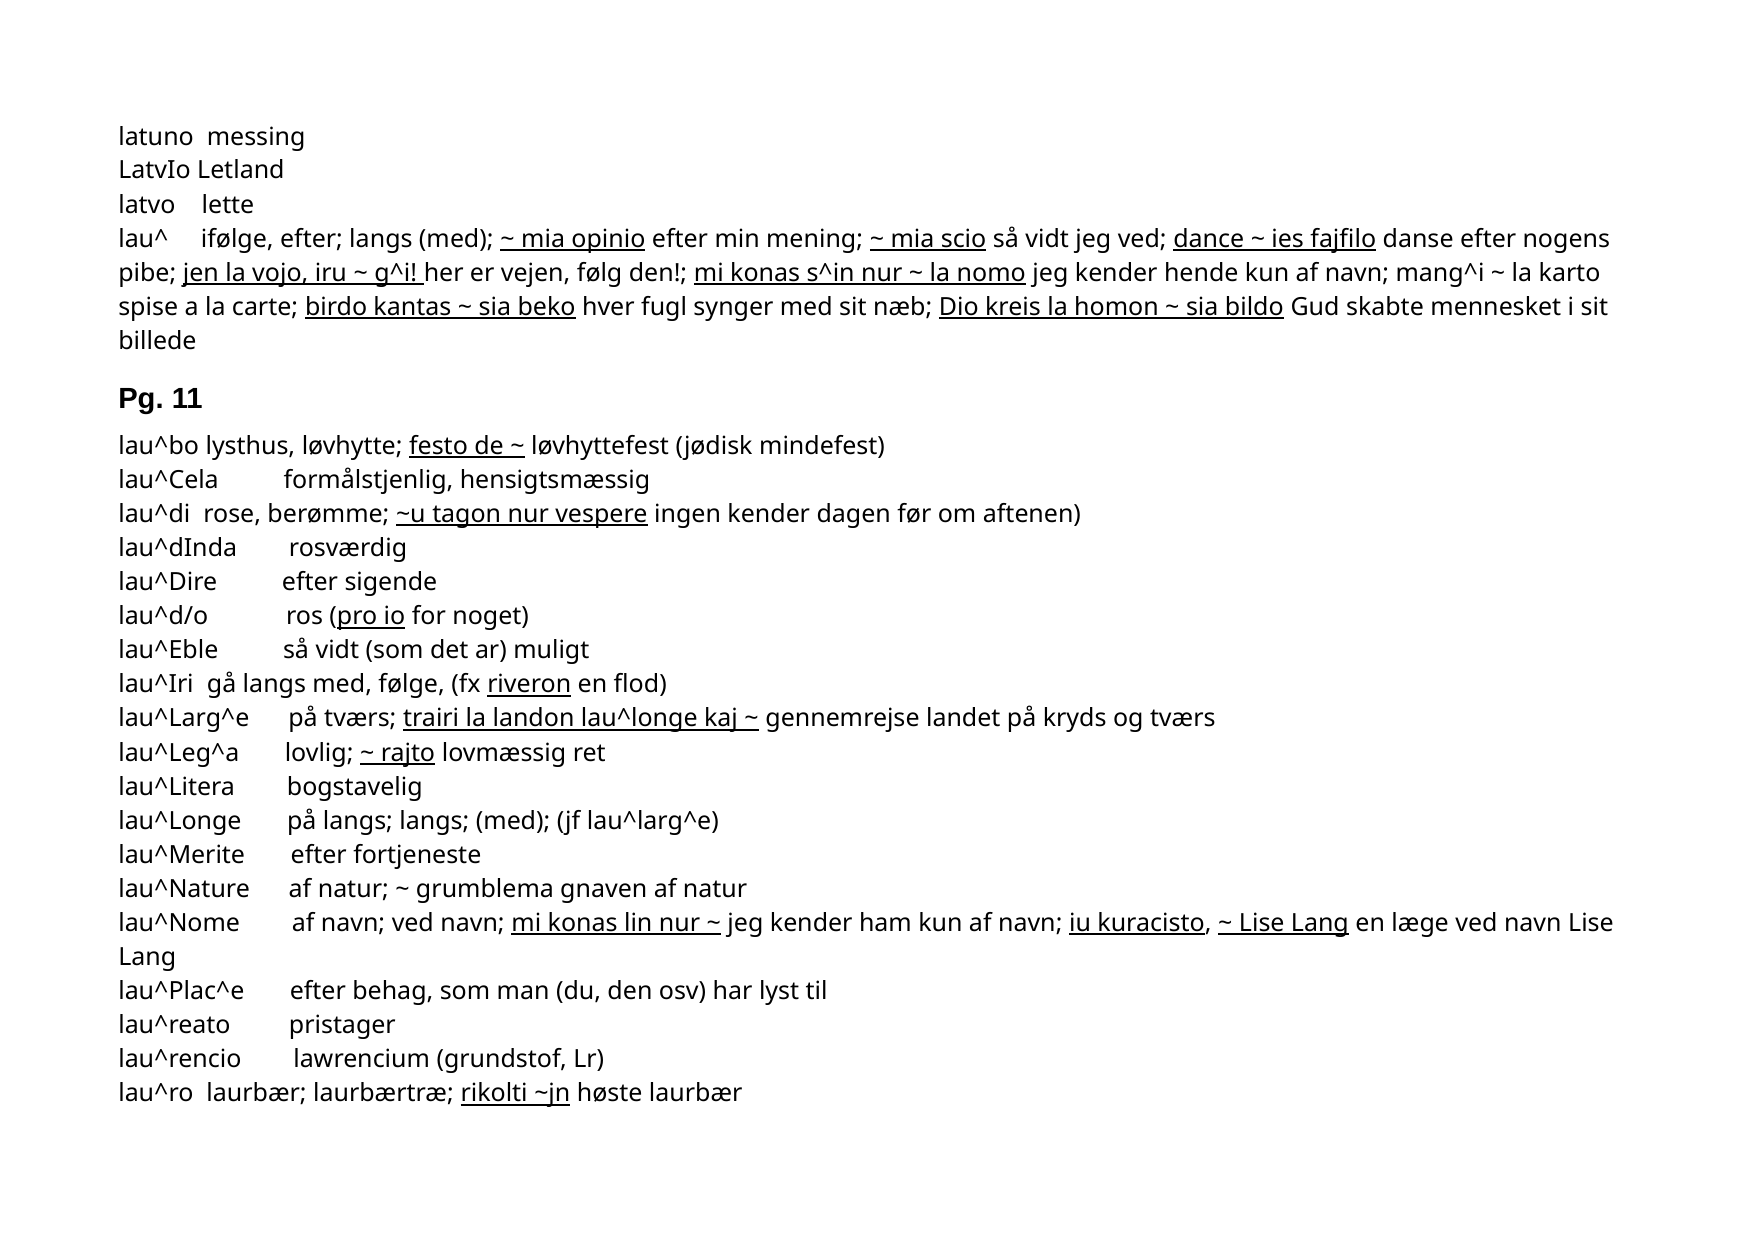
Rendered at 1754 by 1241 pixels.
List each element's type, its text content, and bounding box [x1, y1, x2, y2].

table_header latuno messing LatvIo Letland latvo lette lau^ ifølge, efter; langs (med); ~ mia opinio efter min mening; ~ mia scio så vidt jeg ved; dance ~ ies fajfilo danse efter nogens pibe; jen la vojo, iru ~ g^i! her er vejen, følg den!; mi konas s^in nur ~ la nomo jeg kender hende kun af navn; mang^i ~ la karto spise a la carte; birdo kantas ~ sia beko hver fugl synger med sit næb; Dio kreis la homon ~ sia bildo Gud skabte mennesket i sit billede Pg. 11 lau^bo lysthus, løvhytte; festo de ~ løvhyttefest (jødisk mindefest) lau^Cela formålstjenlig, hensigtsmæssig lau^di rose, berømme; ~u tagon nur vespere ingen kender dagen før om aftenen) lau^dInda rosværdig lau^Dire efter sigende lau^d/o ros (pro io for noget) lau^Eble så vidt (som det ar) muligt lau^Iri gå langs med, følge, (fx riveron en flod) lau^Larg^e på tværs; trairi la landon lau^longe kaj ~ gennemrejse landet på kryds og tværs lau^Leg^a lovlig; ~ rajto lovmæssig ret lau^Litera bogstavelig lau^Longe på langs; langs; (med); (jf lau^larg^e) lau^Merite efter fortjeneste lau^Nature af natur; ~ grumblema gnaven af natur lau^Nome af navn; ved navn; mi konas lin nur ~ jeg kender ham kun af navn; iu kuracisto, ~ Lise Lang en læge ved navn Lise Lang lau^Plac^e efter behag, som man (du, den osv) har lyst til lau^reato pristager lau^rencio lawrencium (grundstof, Lr) lau^ro laurbær; laurbærtræ; rikolti ~jn høste laurbær [118, 118, 1636, 1109]
